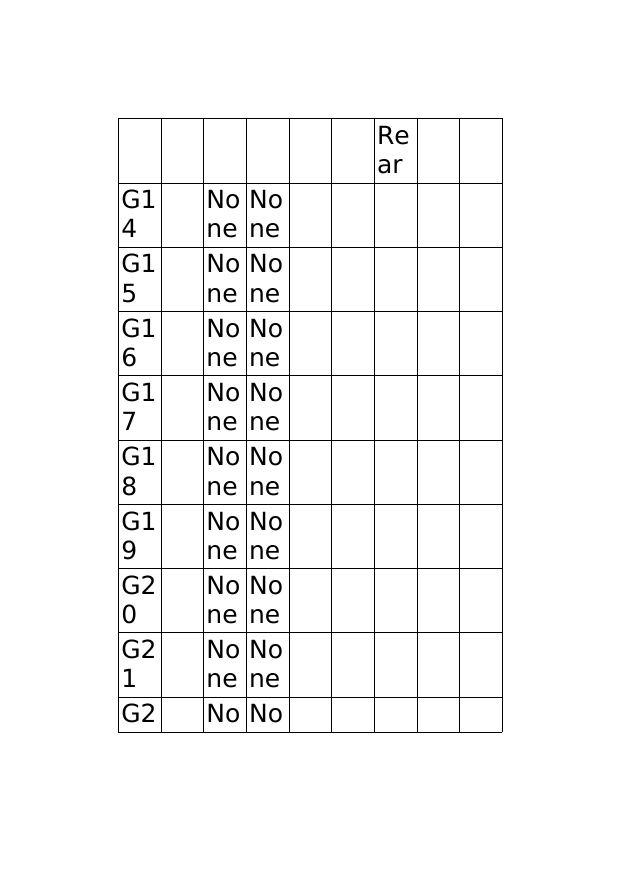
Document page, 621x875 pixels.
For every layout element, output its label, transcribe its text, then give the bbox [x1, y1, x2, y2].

table_cell None [204, 312, 246, 375]
table_cell [375, 184, 417, 247]
table_cell [332, 184, 374, 247]
table_cell None [247, 633, 289, 697]
table_cell [375, 376, 417, 439]
table_cell [332, 569, 374, 632]
table_cell [290, 312, 331, 375]
table_cell [332, 312, 374, 375]
table_cell [418, 698, 459, 732]
table_cell None [204, 505, 246, 568]
table_cell [332, 119, 374, 182]
table_cell Rear [375, 119, 417, 182]
table_cell [332, 376, 374, 439]
table_cell [375, 312, 417, 375]
table_cell No [204, 698, 246, 732]
table_cell [290, 569, 331, 632]
table_cell [418, 312, 459, 375]
table_cell None [204, 376, 246, 439]
table_cell None [247, 441, 289, 504]
table_cell [204, 119, 246, 182]
table_cell None [247, 312, 289, 375]
table_cell [418, 441, 459, 504]
table_cell [290, 505, 331, 568]
table_cell None [247, 376, 289, 439]
table_cell [290, 633, 331, 697]
table_cell None [204, 184, 246, 247]
table_cell [162, 505, 203, 568]
table_cell [332, 248, 374, 311]
table_cell G2 [119, 698, 161, 732]
table_cell [162, 184, 203, 247]
table_cell [162, 248, 203, 311]
table_cell None [204, 248, 246, 311]
table_cell None [204, 569, 246, 632]
table_cell [332, 698, 374, 732]
table_cell [162, 376, 203, 439]
table_cell G20 [119, 569, 161, 632]
table_cell None [247, 248, 289, 311]
table_cell None [247, 569, 289, 632]
table_cell [460, 698, 502, 732]
table_cell [332, 505, 374, 568]
table_cell G14 [119, 184, 161, 247]
table_cell G19 [119, 505, 161, 568]
table_cell [418, 569, 459, 632]
table_cell [290, 698, 331, 732]
table_cell [332, 633, 374, 697]
table_cell [290, 376, 331, 439]
table_cell [375, 248, 417, 311]
table_cell None [247, 505, 289, 568]
table_cell [119, 119, 161, 182]
table_cell [162, 569, 203, 632]
table_cell [162, 633, 203, 697]
table_cell None [247, 184, 289, 247]
table_cell [332, 441, 374, 504]
table_cell [162, 119, 203, 182]
table_cell [375, 569, 417, 632]
table_cell [162, 441, 203, 504]
table_cell [290, 441, 331, 504]
table_cell [162, 312, 203, 375]
table_cell [375, 698, 417, 732]
table_cell [290, 184, 331, 247]
table_cell [460, 119, 502, 182]
table_cell [460, 248, 502, 311]
table_cell No [247, 698, 289, 732]
table_cell [290, 248, 331, 311]
table_cell G17 [119, 376, 161, 439]
table_cell G15 [119, 248, 161, 311]
table_cell None [204, 633, 246, 697]
table_cell [247, 119, 289, 182]
table_cell [375, 505, 417, 568]
table_cell G21 [119, 633, 161, 697]
table_cell [460, 633, 502, 697]
table_cell [460, 441, 502, 504]
table_cell [375, 441, 417, 504]
table_cell [418, 633, 459, 697]
table_cell [460, 184, 502, 247]
table_cell [418, 248, 459, 311]
table_cell G18 [119, 441, 161, 504]
table_cell [418, 184, 459, 247]
table_cell [290, 119, 331, 182]
table_cell [460, 376, 502, 439]
table_cell [418, 376, 459, 439]
table_cell [460, 569, 502, 632]
table_cell [162, 698, 203, 732]
table_cell [375, 633, 417, 697]
table_cell [460, 312, 502, 375]
table_cell [460, 505, 502, 568]
table_cell [418, 119, 459, 182]
table_cell None [204, 441, 246, 504]
table_cell G16 [119, 312, 161, 375]
table_cell [418, 505, 459, 568]
